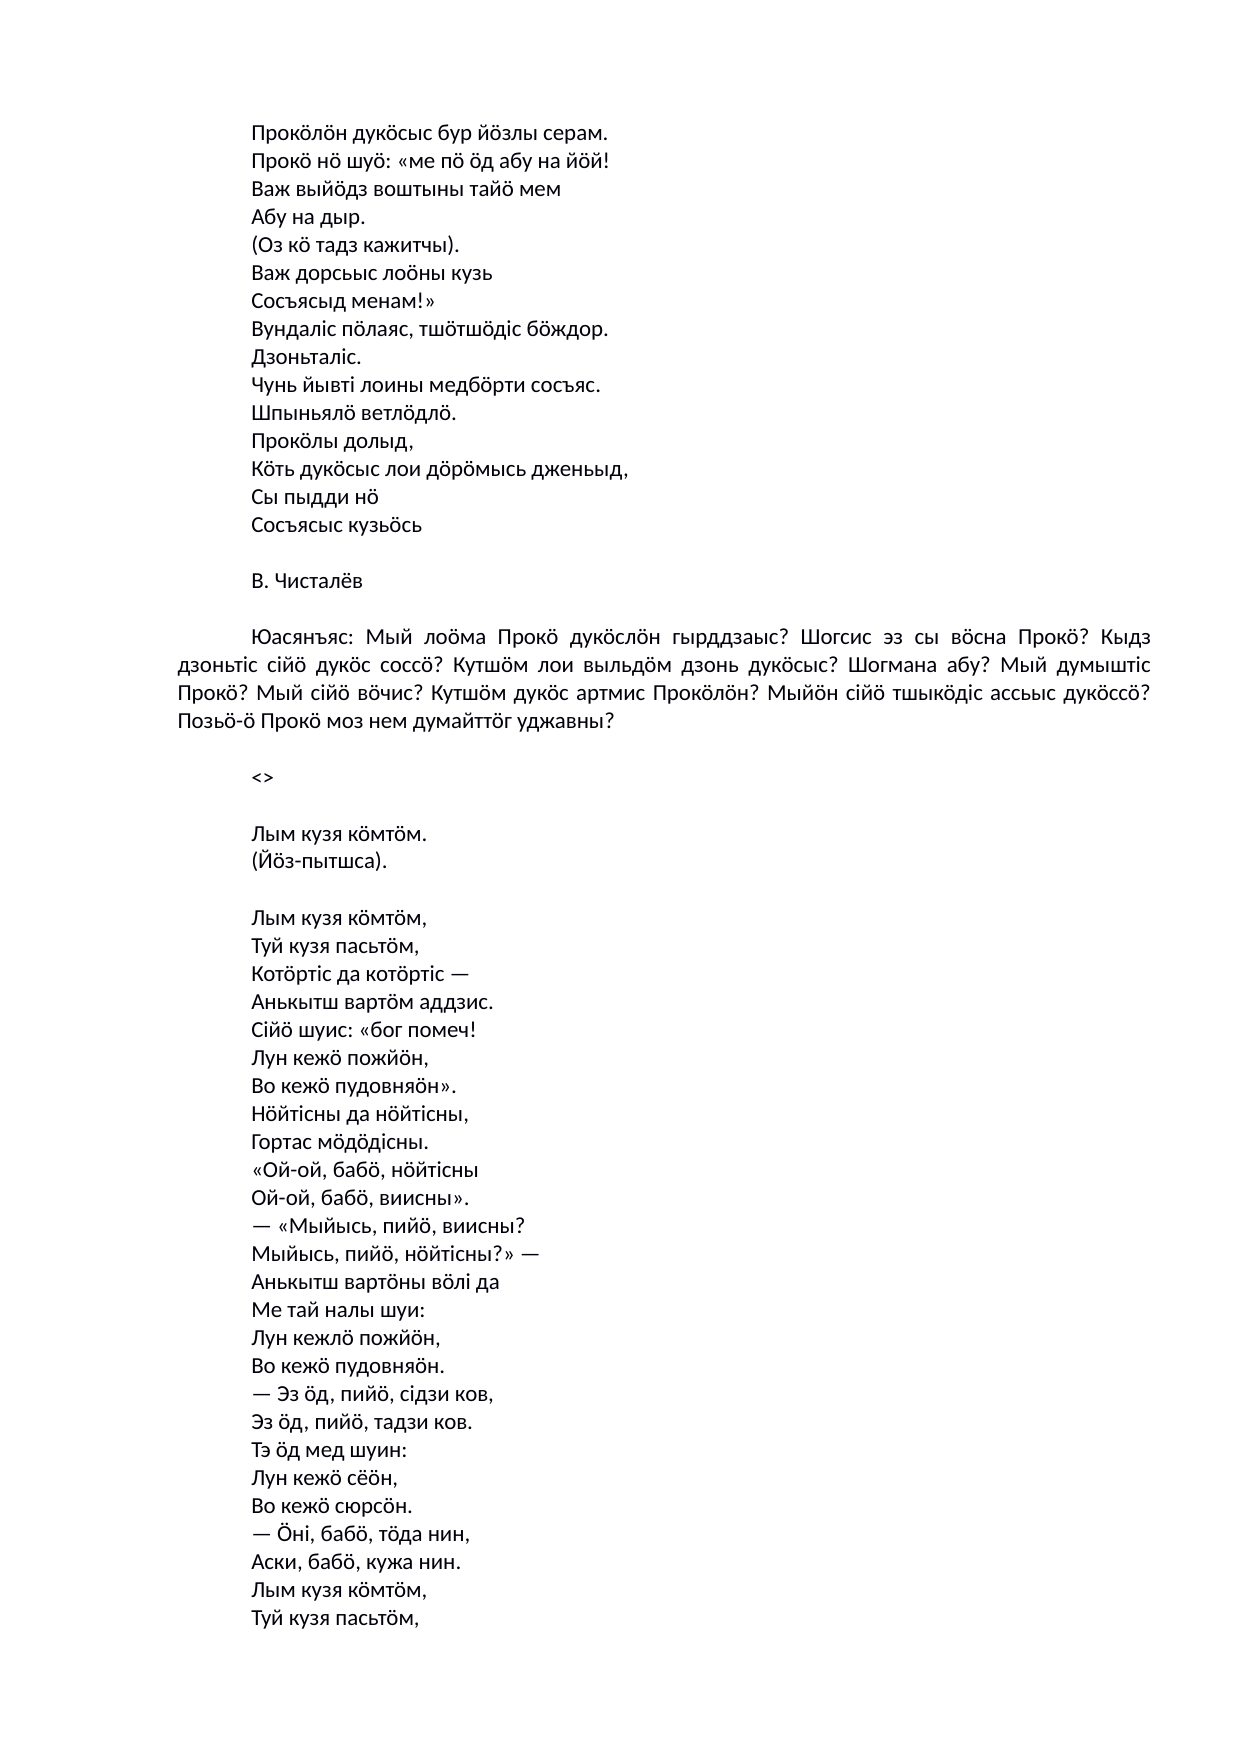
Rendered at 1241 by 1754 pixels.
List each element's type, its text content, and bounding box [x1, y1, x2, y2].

text Туй кузя пасьтӧм, [177, 1603, 1152, 1631]
text Сійӧ шуис: «бог помеч! [177, 1015, 1152, 1043]
text — Эз ӧд, пийӧ, сідзи ков, [177, 1379, 1152, 1407]
text Лун кежлӧ пожйӧн, [177, 1323, 1152, 1351]
text Прокӧлӧн дукӧсыс бур йӧзлы серам. [177, 118, 1152, 146]
text Юасянъяс: Мый лоӧма Прокӧ дукӧслӧн гырддзаыс? Шогсис эз сы вӧсна Прокӧ? Кыдз дзоньтіс сійӧ дукӧс соссӧ? Кутшӧм лои выльдӧм дзонь дукӧсыс? Шогмана абу? Мый думыштіс Прокӧ? Мый сійӧ вӧчис? Кутшӧм дукӧс артмис Прокӧлӧн? Мыйӧн сійӧ тшыкӧдіс ассьыс дукӧссӧ? Позьӧ-ӧ Прокӧ моз нем думайттӧг уджавны? [177, 622, 1152, 734]
text <> [177, 763, 1152, 791]
text Ме тай налы шуи: [177, 1295, 1152, 1323]
text Сосъясыс кузьӧсь [177, 510, 1152, 538]
text Во кежӧ пудовняӧн. [177, 1351, 1152, 1379]
text Чунь йывті лоины медбӧрти сосъяс. [177, 370, 1152, 398]
text Важ выйӧдз воштыны тайӧ мем [177, 174, 1152, 202]
text «Ой-ой, бабӧ, нӧйтісны [177, 1155, 1152, 1183]
text (Оз кӧ тадз кажитчы). [177, 230, 1152, 258]
text Сосъясыд менам!» [177, 286, 1152, 314]
text Важ дорсьыс лоӧны кузь [177, 258, 1152, 286]
text (Йӧз-пытшса). [177, 847, 1152, 875]
text Дзоньталіс. [177, 342, 1152, 370]
text Мыйысь, пийӧ, нӧйтісны?» — [177, 1239, 1152, 1267]
text — Ӧні, бабӧ, тӧда нин, [177, 1519, 1152, 1547]
text Лым кузя кӧмтӧм. [177, 819, 1152, 847]
text Котӧртіс да котӧртіс — [177, 959, 1152, 987]
text Кӧть дукӧсыс лои дӧрӧмысь дженьыд, [177, 454, 1152, 482]
text Лым кузя кӧмтӧм, [177, 1575, 1152, 1603]
text Во кежӧ пудовняӧн». [177, 1071, 1152, 1099]
text Лым кузя кӧмтӧм, [177, 903, 1152, 931]
text Сы пыдди нӧ [177, 482, 1152, 510]
text Анькытш вартӧны вӧлі да [177, 1267, 1152, 1295]
text Аски, бабӧ, кужа нин. [177, 1547, 1152, 1575]
text Абу на дыр. [177, 202, 1152, 230]
text Эз ӧд, пийӧ, тадзи ков. [177, 1407, 1152, 1435]
text Прокӧ нӧ шуӧ: «ме пӧ ӧд абу на йӧй! [177, 146, 1152, 174]
text Туй кузя пасьтӧм, [177, 931, 1152, 959]
text Нӧйтісны да нӧйтісны, [177, 1099, 1152, 1127]
text Ой-ой, бабӧ, виисны». [177, 1183, 1152, 1211]
text — «Мыйысь, пийӧ, виисны? [177, 1211, 1152, 1239]
text Шпыньялӧ ветлӧдлӧ. [177, 398, 1152, 426]
text Прокӧлы долыд, [177, 426, 1152, 454]
text В. Чисталёв [177, 566, 1152, 594]
text Вундаліс пӧлаяс, тшӧтшӧдіс бӧждор. [177, 314, 1152, 342]
text Гортас мӧдӧдісны. [177, 1127, 1152, 1155]
text Лун кежӧ пожйӧн, [177, 1043, 1152, 1071]
text Во кежӧ сюрсӧн. [177, 1491, 1152, 1519]
text Лун кежӧ сёӧн, [177, 1463, 1152, 1491]
text Анькытш вартӧм аддзис. [177, 987, 1152, 1015]
text Тэ ӧд мед шуин: [177, 1435, 1152, 1463]
